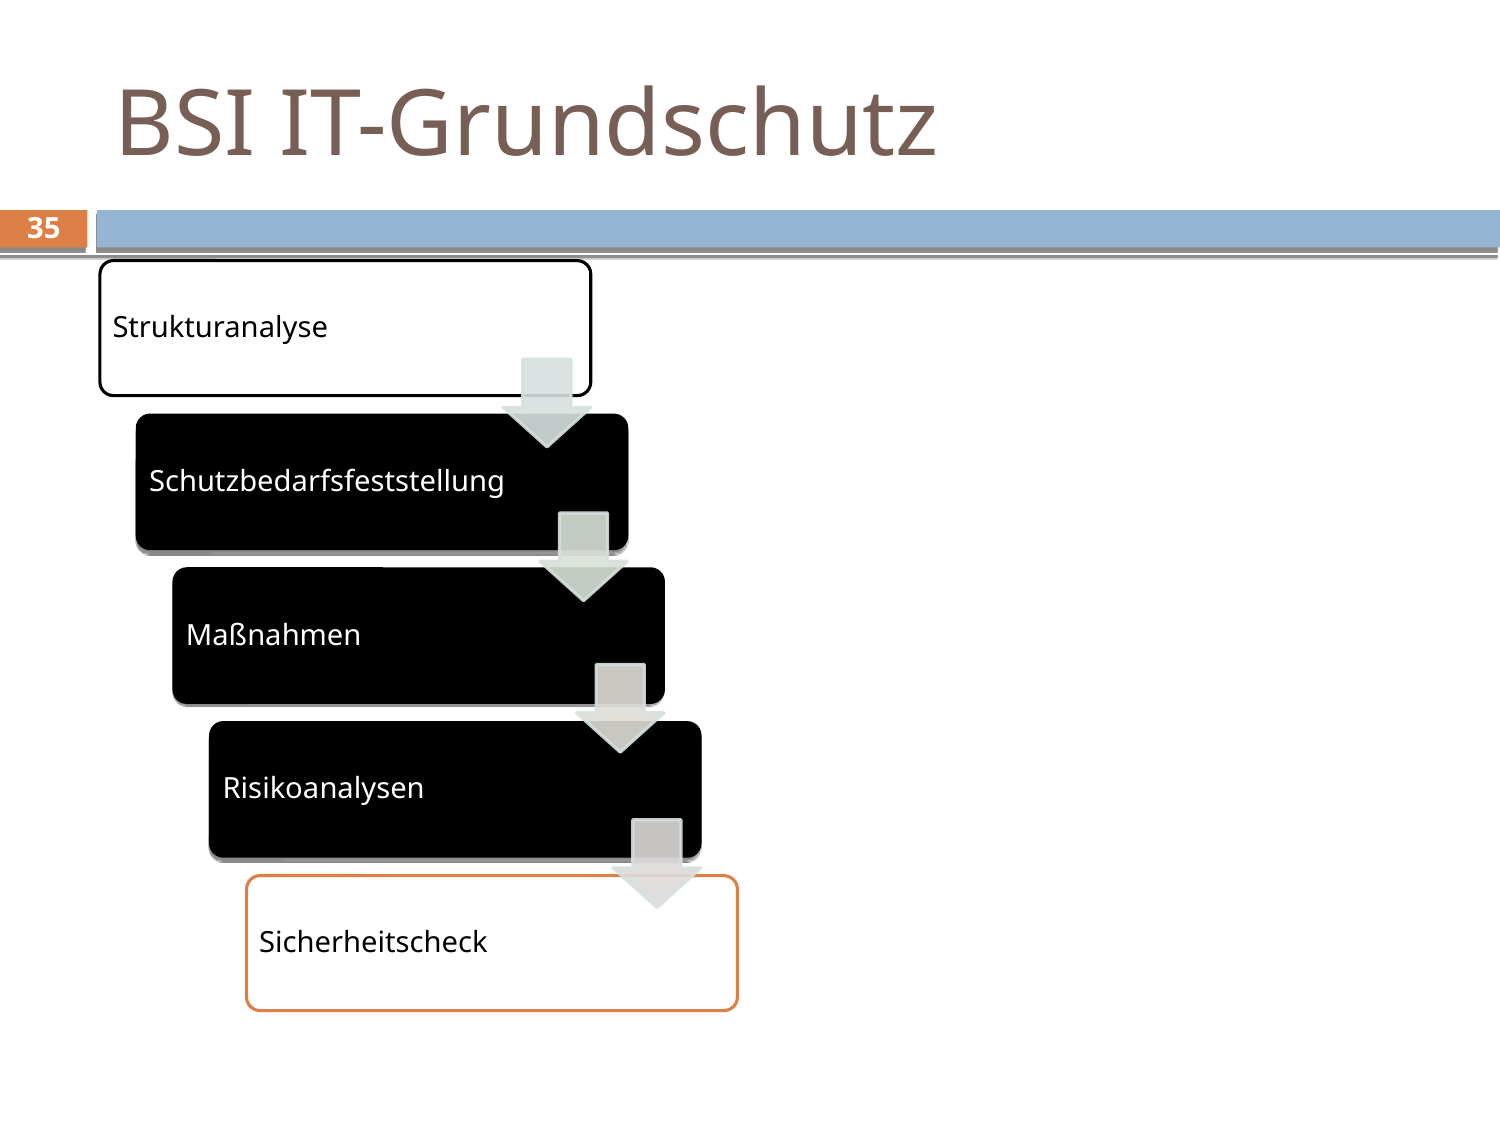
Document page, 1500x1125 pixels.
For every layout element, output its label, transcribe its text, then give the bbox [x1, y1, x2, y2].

text_box Risikoanalysen [209, 721, 701, 857]
text_box Strukturanalyse [99, 260, 591, 396]
text_box Maßnahmen [173, 568, 665, 704]
text_box Sicherheitscheck [246, 875, 738, 1011]
text_box [576, 664, 665, 753]
text_box Schutzbedarfsfeststellung [136, 414, 628, 550]
text_box [613, 819, 701, 908]
text_box [539, 513, 628, 601]
text_box [503, 359, 591, 447]
title BSI IT-Grundschutz [99, 37, 1438, 200]
